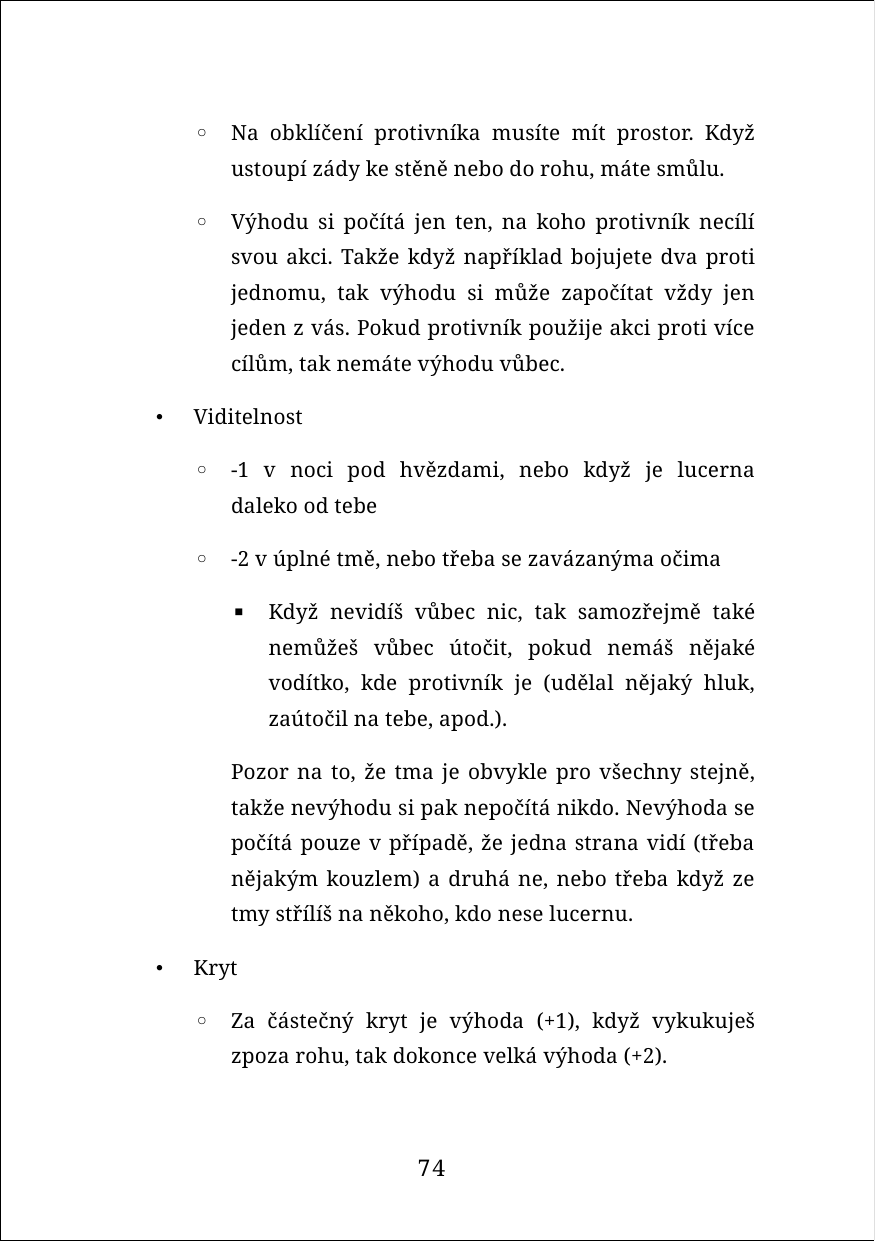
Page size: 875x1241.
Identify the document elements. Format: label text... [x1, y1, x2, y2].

list Pozor na to, že tma je obvykle pro všechny stejně, takže nevýhodu si pak nepočítá nikdo. Nevýhoda se počítá pouze v případě, že jedna strana vidí (třeba nějakým kouzlem) a druhá ne, nebo třeba když ze tmy střílíš na někoho, kdo nese lucernu. [193, 757, 756, 928]
list -1 v noci pod hvězdami, nebo když je lucerna daleko od tebe [193, 456, 756, 519]
list Když nevidíš vůbec nic, tak samozřejmě také nemůžeš vůbec útočit, pokud nemáš nějaké vodítko, kde protivník je (udělal nějaký hluk, zaútočil na tebe, apod.). [231, 597, 756, 732]
list Za částečný kryt je výhoda (+1), když vykukuješ zpoza rohu, tak dokonce velká výhoda (+2). [193, 1006, 756, 1070]
list Výhodu si počítá jen ten, na koho protivník necílí svou akci. Takže když například bojujete dva proti jednomu, tak výhodu si může započítat vždy jen jeden z vás. Pokud protivník použije akci proti více cílům, tak nemáte výhodu vůbec. [193, 207, 756, 377]
list -2 v úplné tmě, nebo třeba se zavázanýma očima [193, 544, 756, 573]
list Kryt [156, 953, 756, 981]
list Na obklíčení protivníka musíte mít prostor. Když ustoupí zády ke stěně nebo do rohu, máte smůlu. [193, 118, 756, 182]
list Viditelnost [156, 402, 756, 431]
